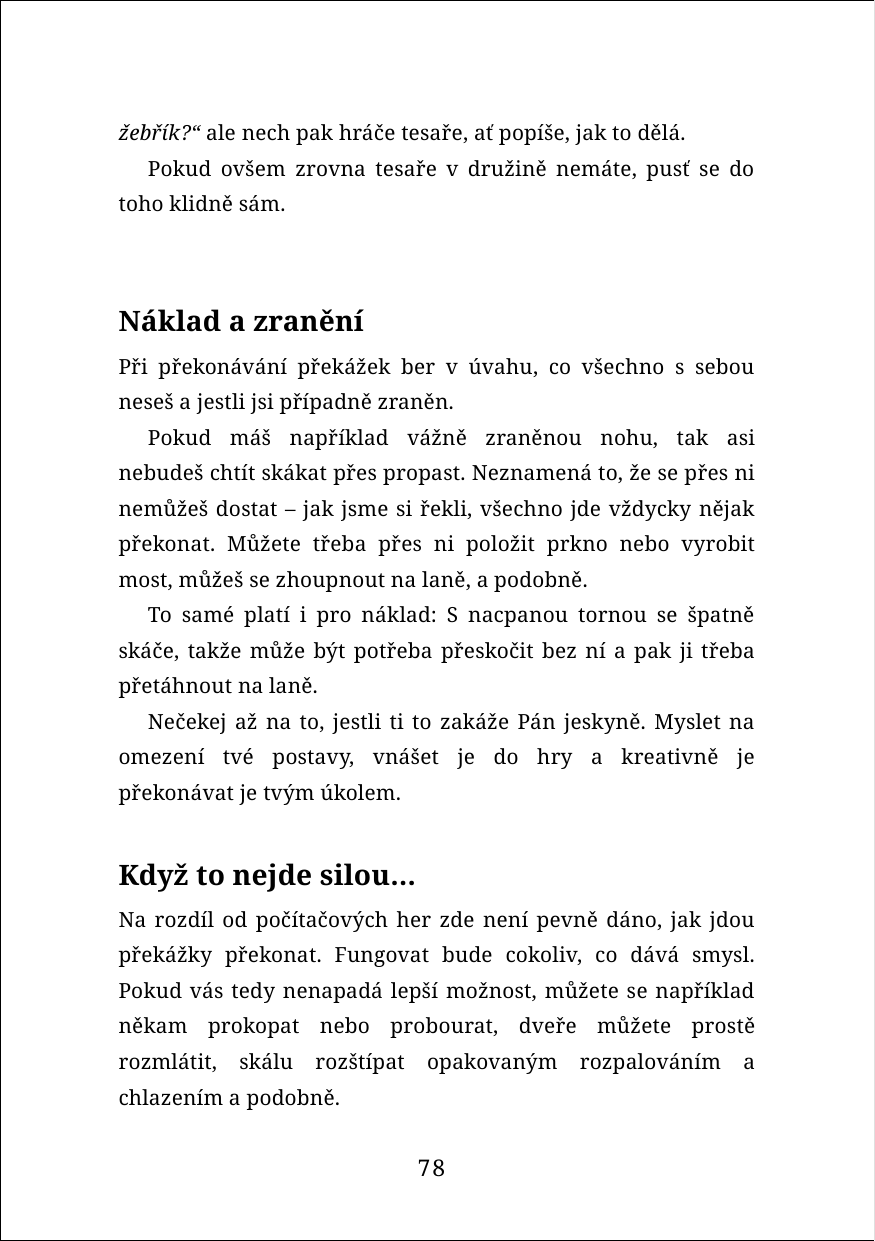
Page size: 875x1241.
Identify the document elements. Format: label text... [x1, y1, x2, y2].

text Při překonávání překážek ber v úvahu, co všechno s sebou neseš a jestli jsi případně zraněn. Pokud máš například vážně zraněnou nohu, tak asi nebudeš chtít skákat přes propast. Neznamená to, že se přes ni nemůžeš dostat – jak jsme si řekli, všechno jde vždycky nějak překonat. Můžete třeba přes ni položit prkno nebo vyrobit most, můžeš se zhoupnout na laně, a podobně. To samé platí i pro náklad: S nacpanou tornou se špatně skáče, takže může být potřeba přeskočit bez ní a pak ji třeba přetáhnout na laně. Nečekej až na to, jestli ti to zakáže Pán jeskyně. Myslet na omezení tvé postavy, vnášet je do hry a kreativně je překonávat je tvým úkolem. [118, 352, 756, 806]
text žebřík?“ ale nech pak hráče tesaře, ať popíše, jak to dělá. Pokud ovšem zrovna tesaře v družině nemáte, pusť se do toho klidně sám. [118, 118, 756, 253]
subtitle Náklad a zranění [118, 302, 756, 340]
subtitle Když to nejde silou… [118, 855, 756, 893]
text Na rozdíl od počítačových her zde není pevně dáno, jak jdou překážky překonat. Fungovat bude cokoliv, co dává smysl. Pokud vás tedy nenapadá lepší možnost, můžete se například někam prokopat nebo probourat, dveře můžete prostě rozmlátit, skálu rozštípat opakovaným rozpalováním a chlazením a podobně. [118, 905, 756, 1111]
